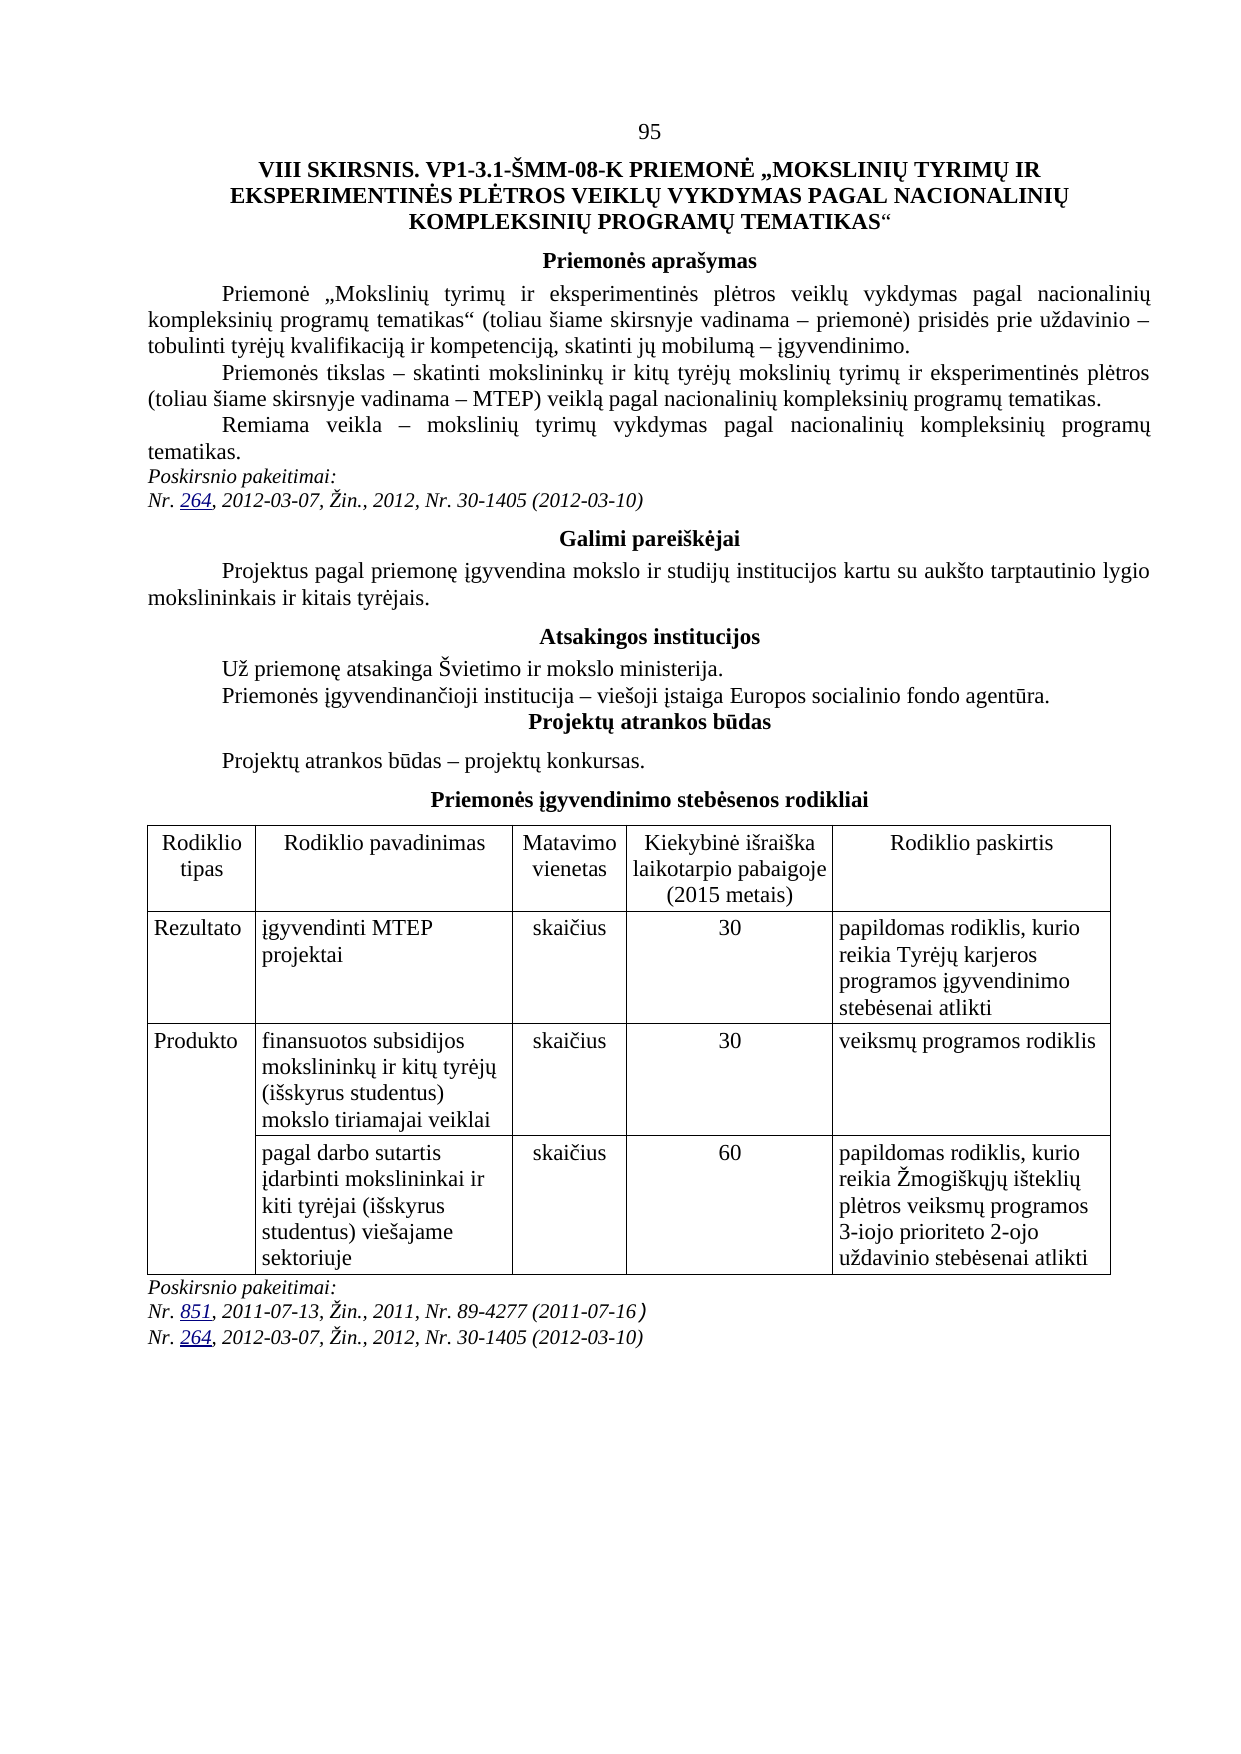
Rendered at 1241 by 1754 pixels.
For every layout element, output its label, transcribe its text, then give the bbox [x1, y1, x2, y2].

table_cell 30 [627, 1024, 832, 1135]
table_cell pagal darbo sutartis įdarbinti mokslininkai ir kiti tyrėjai (išskyrus studentus) viešajame sektoriuje [256, 1136, 512, 1274]
text Nr. 264, 2012-03-07, Žin., 2012, Nr. 30-1405 (2012-03-10) [148, 488, 1152, 512]
table_cell Rezultato [148, 912, 255, 1023]
text Projektų atrankos būdas [148, 708, 1152, 734]
text Priemonė „Mokslinių tyrimų ir eksperimentinės plėtros veiklų vykdymas pagal nacionalinių kompleksinių programų tematikas“ (toliau šiame skirsnyje vadinama – priemonė) prisidės prie uždavinio – tobulinti tyrėjų kvalifikaciją ir kompetenciją, skatinti jų mobilumą – įgyvendinimo. [148, 280, 1152, 359]
text Priemonės įgyvendinančioji institucija – viešoji įstaiga Europos socialinio fondo agentūra. [148, 682, 1152, 708]
table_cell įgyvendinti MTEP projektai [256, 912, 512, 1023]
text Nr. 851, 2011-07-13, Žin., 2011, Nr. 89-4277 (2011-07-16) [148, 1299, 1152, 1324]
table_cell papildomas rodiklis, kurio reikia Žmogiškųjų išteklių plėtros veiksmų programos 3-iojo prioriteto 2-ojo uždavinio stebėsenai atlikti [833, 1136, 1110, 1274]
table_cell skaičius [513, 912, 626, 1023]
text Atsakingos institucijos [148, 623, 1152, 649]
table_header Matavimo vienetas [513, 826, 626, 911]
text Priemonės aprašymas [148, 247, 1152, 273]
table_cell papildomas rodiklis, kurio reikia Tyrėjų karjeros programos įgyvendinimo stebėsenai atlikti [833, 912, 1110, 1023]
text Galimi pareiškėjai [148, 525, 1152, 551]
text Nr. 264, 2012-03-07, Žin., 2012, Nr. 30-1405 (2012-03-10) [148, 1324, 1152, 1349]
table_cell 30 [627, 912, 832, 1023]
table_cell finansuotos subsidijos mokslininkų ir kitų tyrėjų (išskyrus studentus) mokslo tiriamajai veiklai [256, 1024, 512, 1135]
table_header Rodiklio paskirtis [833, 826, 1110, 911]
text Priemonės įgyvendinimo stebėsenos rodikliai [148, 786, 1152, 812]
table_header Rodiklio pavadinimas [256, 826, 512, 911]
table_cell skaičius [513, 1136, 626, 1274]
text Poskirsnio pakeitimai: [148, 1275, 1152, 1299]
text Priemonės tikslas – skatinti mokslininkų ir kitų tyrėjų mokslinių tyrimų ir eksperimentinės plėtros (toliau šiame skirsnyje vadinama – MTEP) veiklą pagal nacionalinių kompleksinių programų tematikas. [148, 359, 1152, 412]
table_header Rodiklio tipas [148, 826, 255, 911]
text Poskirsnio pakeitimai: [148, 464, 1152, 488]
table_cell 60 [627, 1136, 832, 1274]
table_cell skaičius [513, 1024, 626, 1135]
text Už priemonę atsakinga Švietimo ir mokslo ministerija. [148, 655, 1152, 682]
table_cell veiksmų programos rodiklis [833, 1024, 1110, 1135]
text Remiama veikla – mokslinių tyrimų vykdymas pagal nacionalinių kompleksinių programų tematikas. [148, 412, 1152, 464]
table_cell Produkto [148, 1024, 255, 1274]
table_header Kiekybinė išraiška laikotarpio pabaigoje (2015 metais) [627, 826, 832, 911]
text VIII SKIRSNIS. VP1-3.1-ŠMM-08-K PRIEMONĖ „MOKSLINIŲ TYRIMŲ IR EKSPERIMENTINĖS PLĖTROS VEIKLŲ VYKDYMAS PAGAL NACIONALINIŲ KOMPLEKSINIŲ PROGRAMŲ TEMATIKAS“ [148, 156, 1152, 235]
text Projektų atrankos būdas – projektų konkursas. [148, 747, 1152, 773]
text Projektus pagal priemonę įgyvendina mokslo ir studijų institucijos kartu su aukšto tarptautinio lygio mokslininkais ir kitais tyrėjais. [148, 557, 1152, 610]
